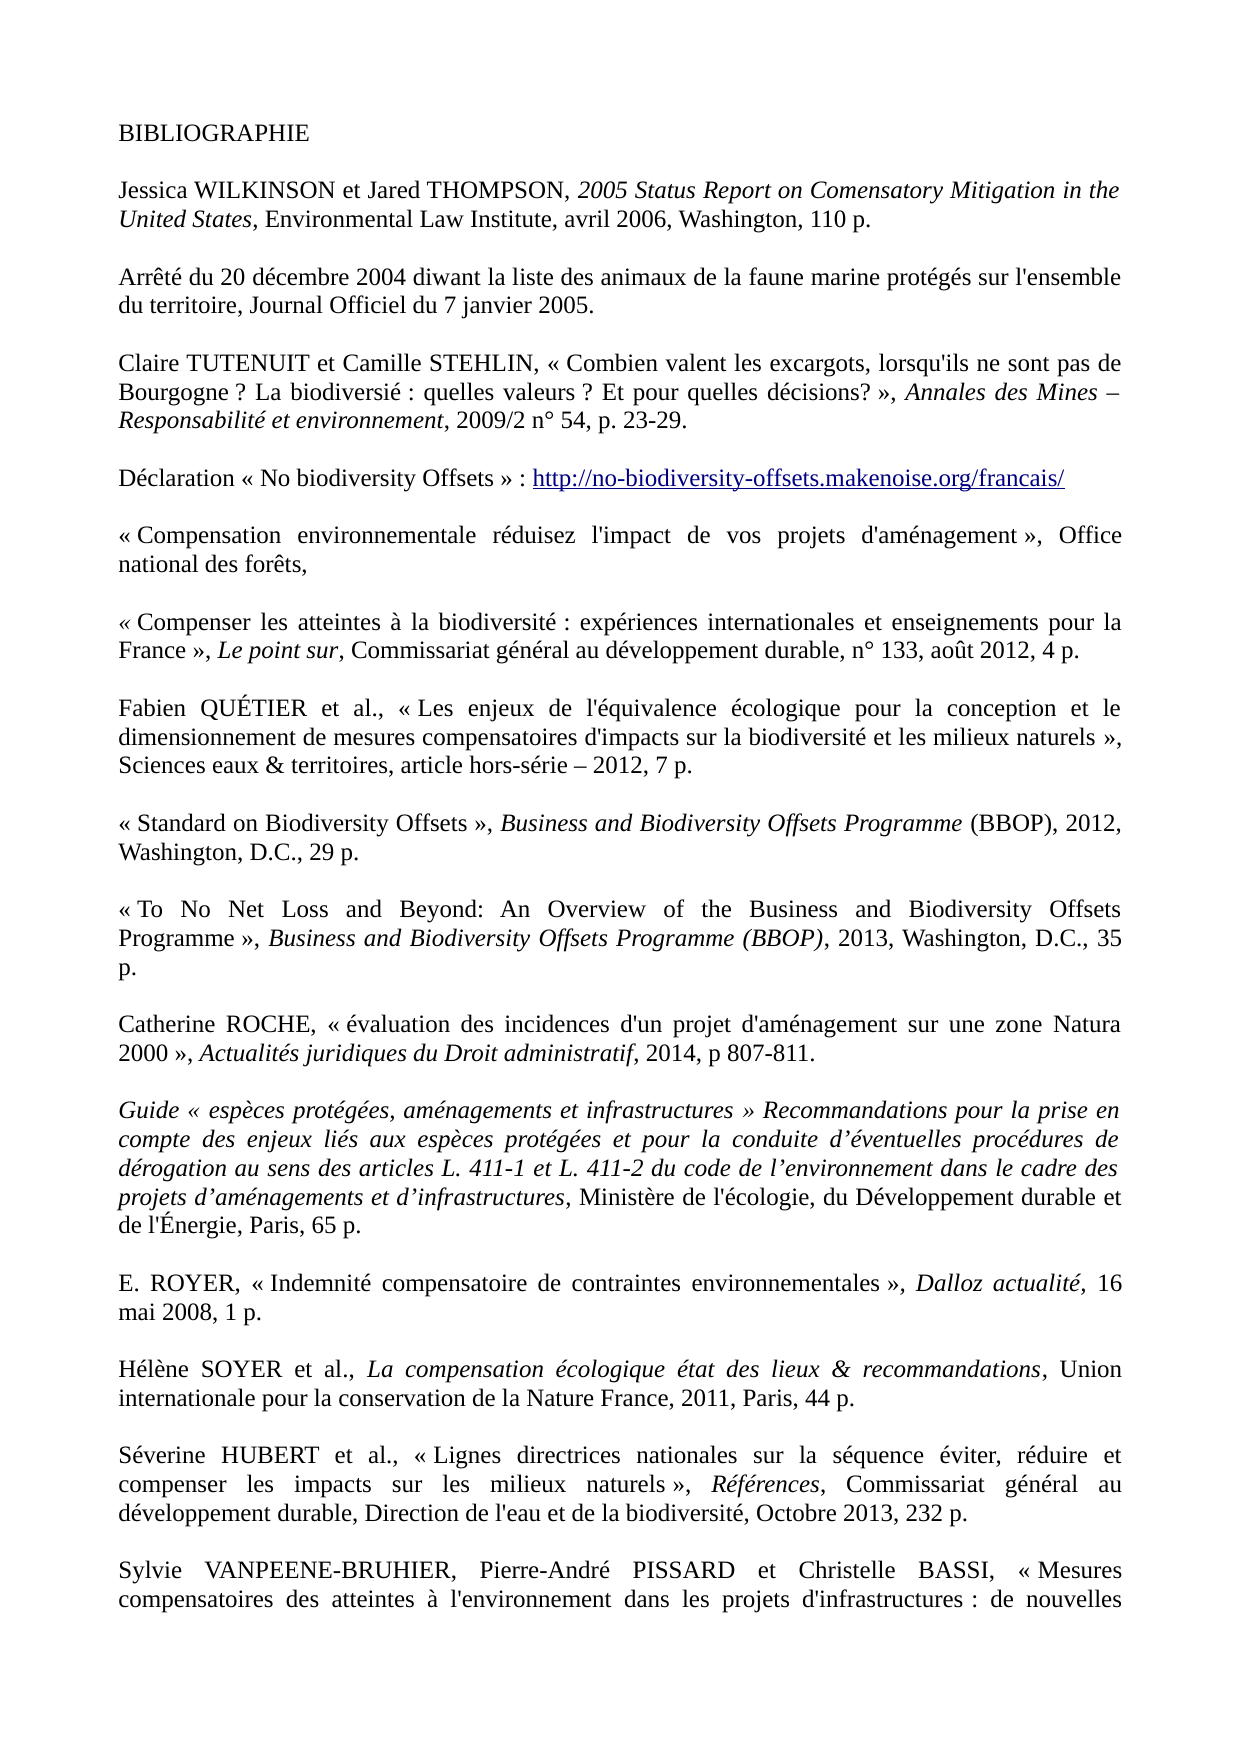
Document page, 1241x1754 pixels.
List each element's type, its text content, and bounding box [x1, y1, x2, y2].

text E. ROYER, « Indemnité compensatoire de contraintes environnementales », Dalloz actualité, 16 mai 2008, 1 p. [118, 1268, 1122, 1326]
text Guide « espèces protégées, aménagements et infrastructures » Recommandations pour la prise en compte des enjeux liés aux espèces protégées et pour la conduite d’éventuelles procédures de dérogation au sens des articles L. 411-1 et L. 411-2 du code de l’environnement dans le cadre des projets d’aménagements et d’infrastructures, Ministère de l'écologie, du Développement durable et de l'Énergie, Paris, 65 p. [118, 1096, 1122, 1239]
text Catherine ROCHE, « évaluation des incidences d'un projet d'aménagement sur une zone Natura 2000 », Actualités juridiques du Droit administratif, 2014, p 807-811. [118, 1009, 1122, 1067]
text « Compensation environnementale réduisez l'impact de vos projets d'aménagement », Office national des forêts, [118, 521, 1122, 578]
text Jessica WILKINSON et Jared THOMPSON, 2005 Status Report on Comensatory Mitigation in the United States, Environmental Law Institute, avril 2006, Washington, 110 p. [118, 176, 1122, 233]
text Claire TUTENUIT et Camille STEHLIN, « Combien valent les excargots, lorsqu'ils ne sont pas de Bourgogne ? La biodiversié : quelles valeurs ? Et pour quelles décisions? », Annales des Mines – Responsabilité et environnement, 2009/2 n° 54, p. 23-29. [118, 348, 1122, 434]
text Déclaration « No biodiversity Offsets » : http://no-biodiversity-offsets.makenoise.org/francais/ [118, 463, 1122, 492]
text Sylvie VANPEENE-BRUHIER, Pierre-André PISSARD et Christelle BASSI, « Mesures compensatoires des atteintes à l'environnement dans les projets d'infrastructures : de nouvelles [118, 1556, 1122, 1613]
text Fabien QUÉTIER et al., « Les enjeux de l'équivalence écologique pour la conception et le dimensionnement de mesures compensatoires d'impacts sur la biodiversité et les milieux naturels », Sciences eaux & territoires, article hors-série – 2012, 7 p. [118, 693, 1122, 779]
text Séverine HUBERT et al., « Lignes directrices nationales sur la séquence éviter, réduire et compenser les impacts sur les milieux naturels », Références, Commissariat général au développement durable, Direction de l'eau et de la biodiversité, Octobre 2013, 232 p. [118, 1441, 1122, 1527]
text « Standard on Biodiversity Offsets », Business and Biodiversity Offsets Programme (BBOP), 2012, Washington, D.C., 29 p. [118, 808, 1122, 866]
text BIBLIOGRAPHIE [118, 118, 1122, 147]
text « Compenser les atteintes à la biodiversité : expériences internationales et enseignements pour la France », Le point sur, Commissariat général au développement durable, n° 133, août 2012, 4 p. [118, 607, 1122, 664]
text Arrêté du 20 décembre 2004 diwant la liste des animaux de la faune marine protégés sur l'ensemble du territoire, Journal Officiel du 7 janvier 2005. [118, 262, 1122, 319]
text Hélène SOYER et al., La compensation écologique état des lieux & recommandations, Union internationale pour la conservation de la Nature France, 2011, Paris, 44 p. [118, 1354, 1122, 1412]
text « To No Net Loss and Beyond: An Overview of the Business and Biodiversity Offsets Programme », Business and Biodiversity Offsets Programme (BBOP), 2013, Washington, D.C., 35 p. [118, 894, 1122, 981]
